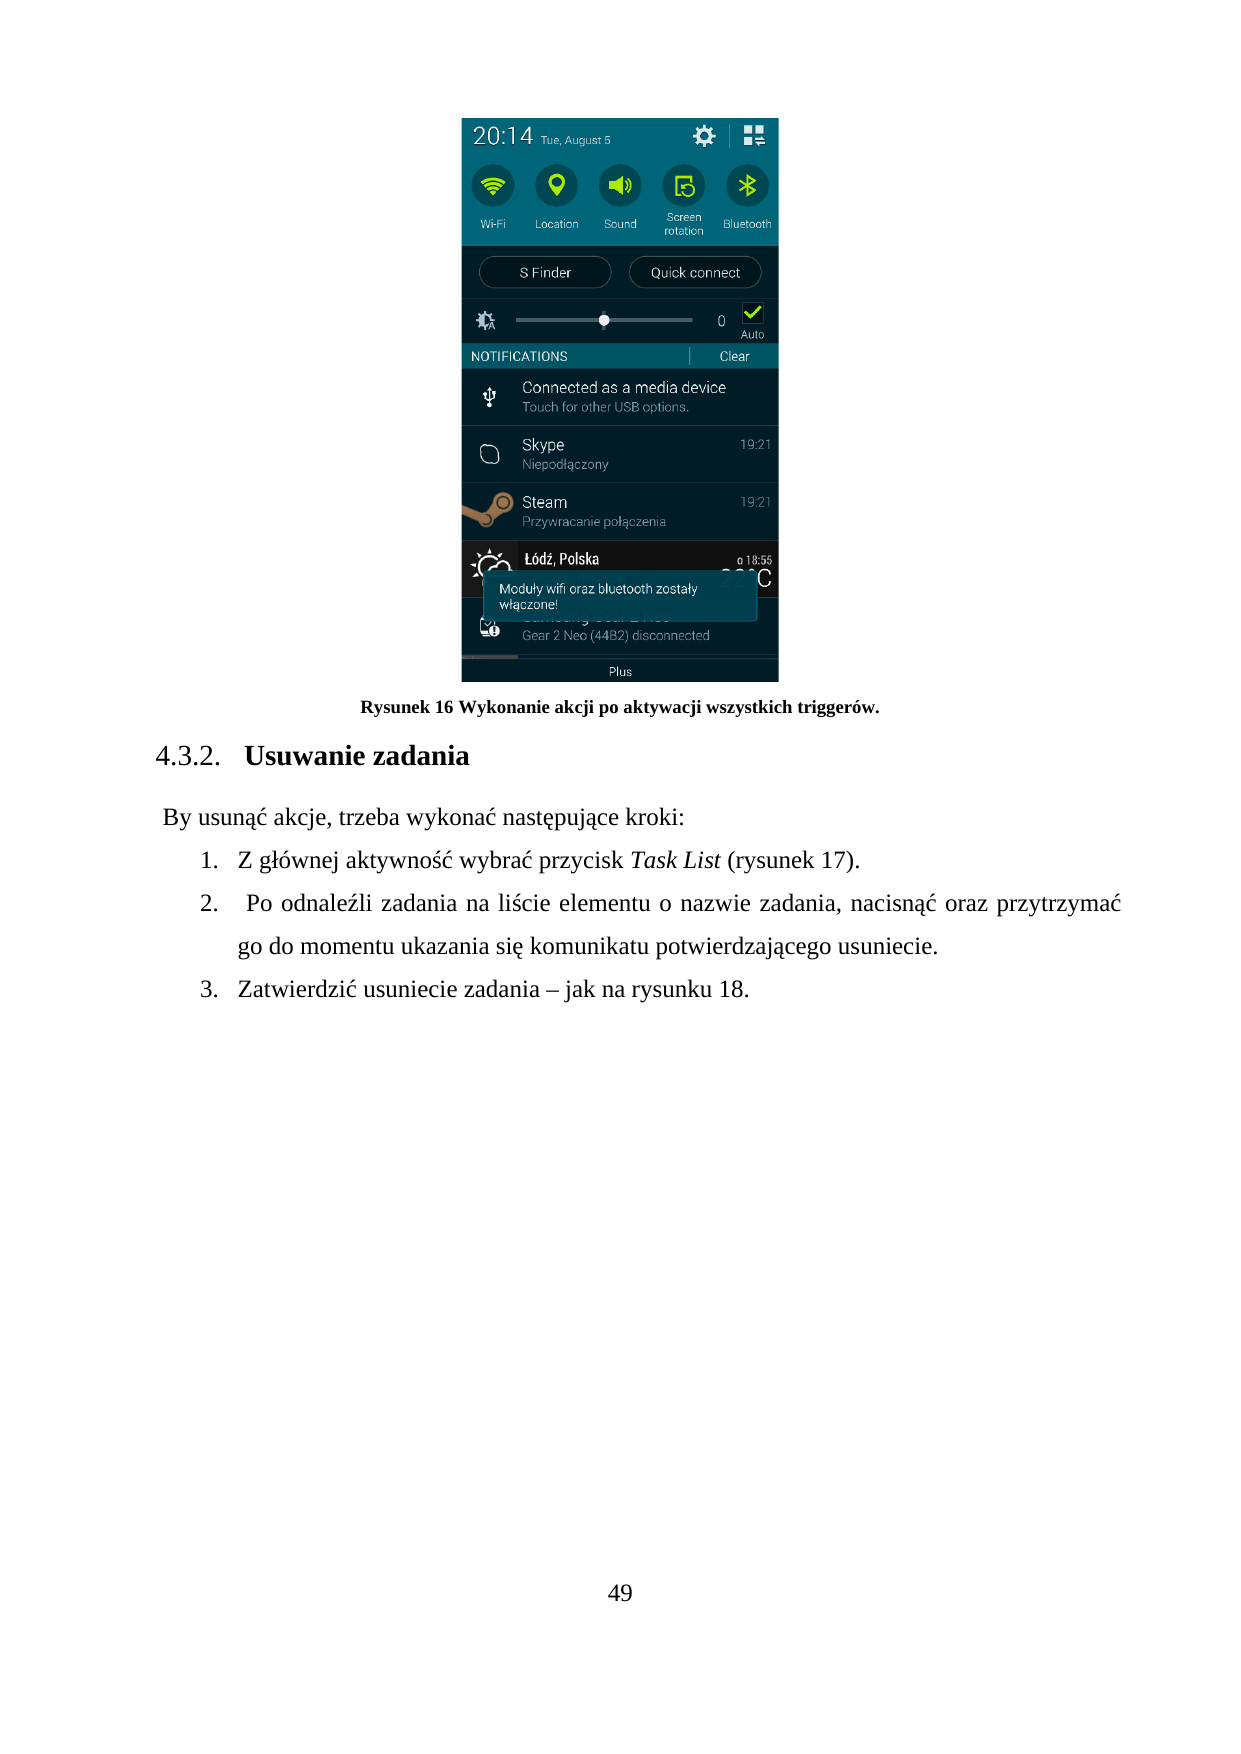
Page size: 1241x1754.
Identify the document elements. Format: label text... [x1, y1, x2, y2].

subtitle Usuwanie zadania [155, 738, 1122, 772]
list Z głównej aktywność wybrać przycisk Task List (rysunek 17). [200, 845, 1122, 874]
picture [461, 370, 779, 682]
text By usunąć akcje, trzeba wykonać następujące kroki: [118, 802, 1122, 831]
list Po odnaleźli zadania na liście elementu o nazwie zadania, nacisnąć oraz przytrzymać go do momentu ukazania się komunikatu potwierdzającego usuniecie. [200, 888, 1122, 960]
picture [461, 118, 779, 367]
list Zatwierdzić usuniecie zadania – jak na rysunku 18. [200, 974, 1122, 1003]
text Rysunek 16 Wykonanie akcji po aktywacji wszystkich triggerów. [118, 696, 1122, 717]
